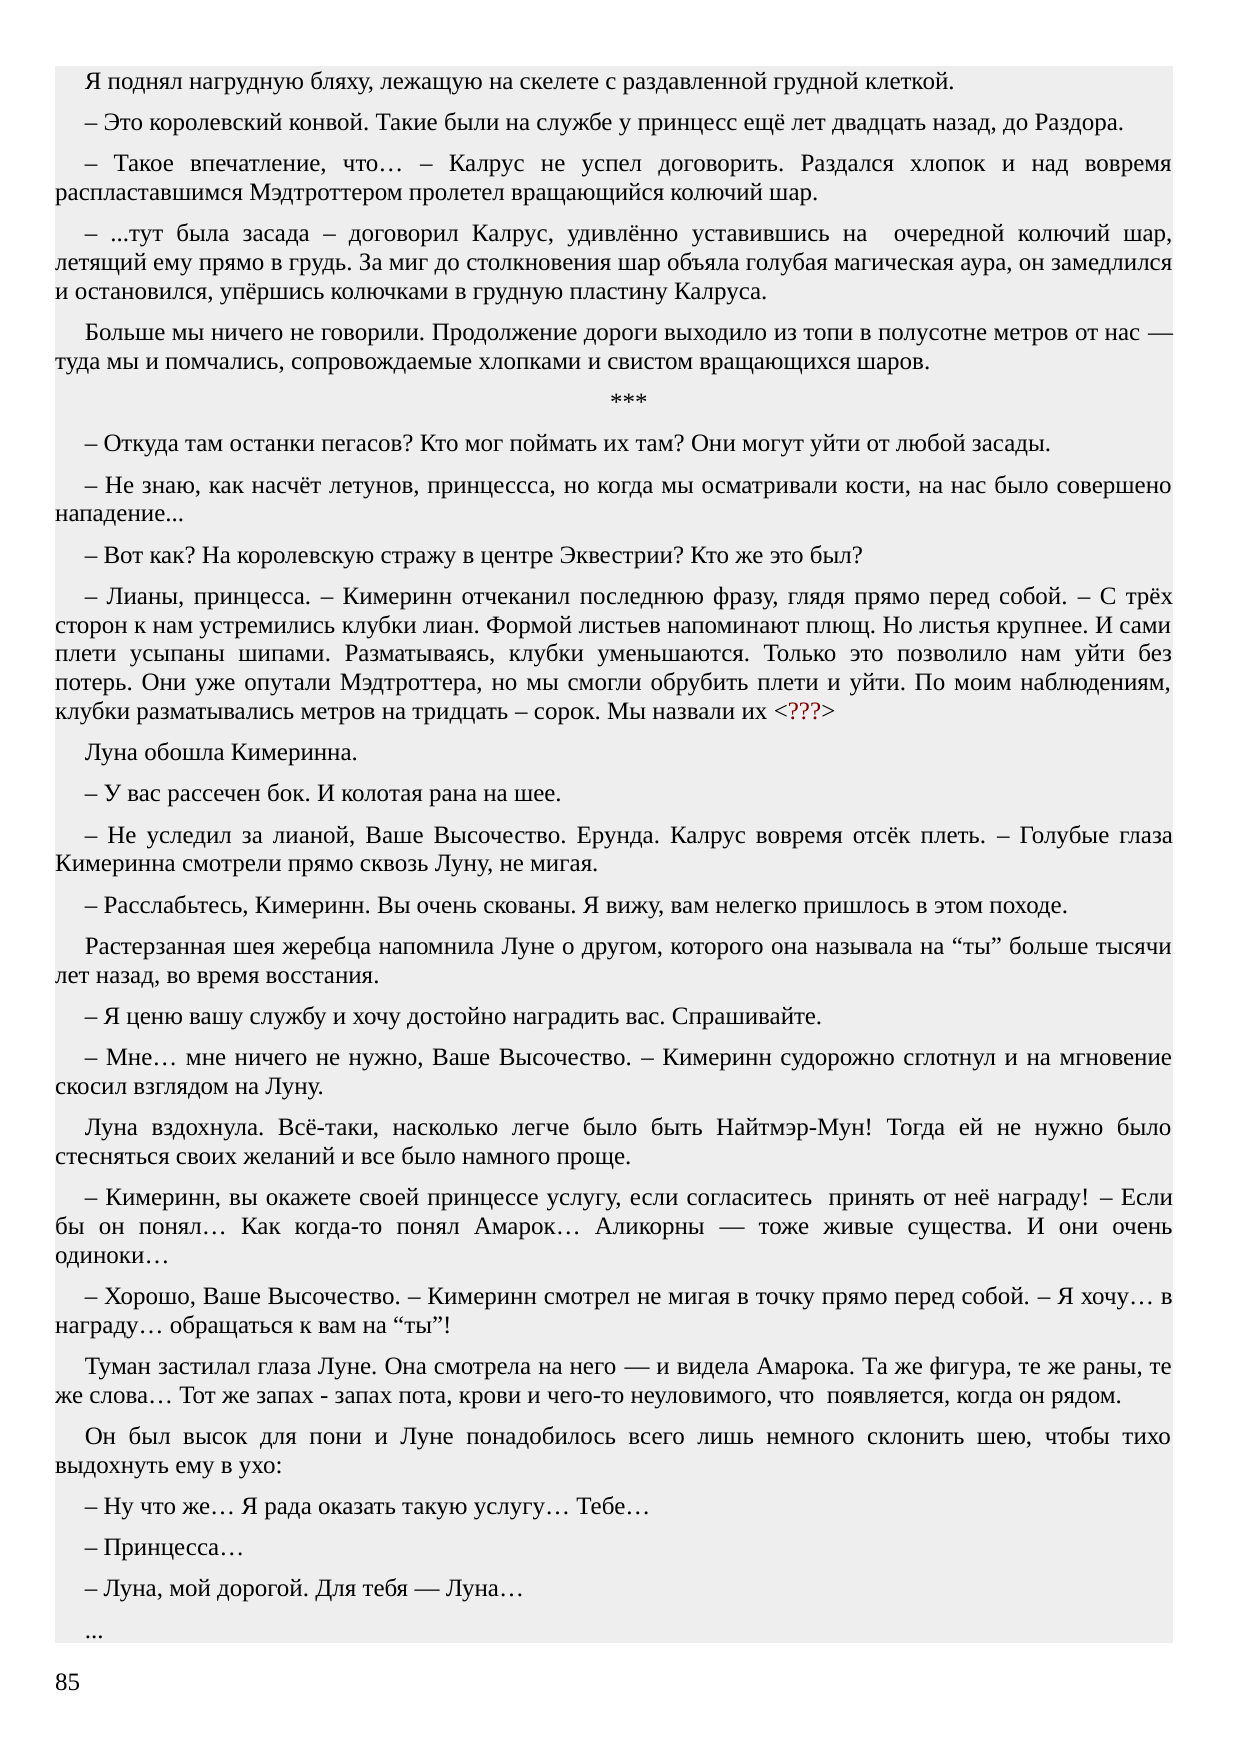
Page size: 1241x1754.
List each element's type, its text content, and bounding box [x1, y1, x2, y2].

text – ...тут была засада – договорил Калрус, удивлённо уставившись на очередной колючий шар, летящий ему прямо в грудь. За миг до столкновения шар объяла голубая магическая аура, он замедлился и остановился, упёршись колючками в грудную пластину Калруса. [55, 218, 1173, 305]
text – Принцесса… [55, 1532, 1173, 1561]
text – Хорошо, Ваше Высочество. – Кимеринн смотрел не мигая в точку прямо перед собой. – Я хочу… в награду… обращаться к вам на “ты”! [55, 1281, 1173, 1338]
text ... [55, 1615, 1173, 1643]
text – Не уследил за лианой, Ваше Высочество. Ерунда. Калрус вовремя отсёк плеть. – Голубые глаза Кимеринна смотрели прямо сквозь Луну, не мигая. [55, 820, 1173, 877]
text – Лианы, принцесса. – Кимеринн отчеканил последнюю фразу, глядя прямо перед собой. – С трёх сторон к нам устремились клубки лиан. Формой листьев напоминают плющ. Но листья крупнее. И сами плети усыпаны шипами. Разматываясь, клубки уменьшаются. Только это позволило нам уйти без потерь. Они уже опутали Мэдтроттера, но мы смогли обрубить плети и уйти. По моим наблюдениям, клубки разматывались метров на тридцать – сорок. Мы назвали их <???> [55, 581, 1173, 725]
text Больше мы ничего не говорили. Продолжение дороги выходило из топи в полусотне метров от нас — туда мы и помчались, сопровождаемые хлопками и свистом вращающихся шаров. [55, 317, 1173, 375]
text Растерзанная шея жеребца напомнила Луне о другом, которого она называла на “ты” больше тысячи лет назад, во время восстания. [55, 931, 1173, 988]
text Луна обошла Кимеринна. [55, 737, 1173, 766]
text Он был высок для пони и Луне понадобилось всего лишь немного склонить шею, чтобы тихо выдохнуть ему в ухо: [55, 1421, 1173, 1478]
text Луна вздохнула. Всё-таки, насколько легче было быть Найтмэр-Мун! Тогда ей не нужно было стесняться своих желаний и все было намного проще. [55, 1112, 1173, 1170]
text Я поднял нагрудную бляху, лежащую на скелете с раздавленной грудной клеткой. [55, 66, 1173, 95]
text – Кимеринн, вы окажете своей принцессе услугу, если согласитесь принять от неё награду! – Если бы он понял… Как когда-то понял Амарок… Аликорны — тоже живые существа. И они очень одиноки… [55, 1182, 1173, 1268]
text – У вас рассечен бок. И колотая рана на шее. [55, 778, 1173, 807]
text – Не знаю, как насчёт летунов, принцессса, но когда мы осматривали кости, на нас было совершено нападение... [55, 470, 1173, 527]
text – Откуда там останки пегасов? Кто мог поймать их там? Они могут уйти от любой засады. [55, 428, 1173, 457]
text – Я ценю вашу службу и хочу достойно наградить вас. Спрашивайте. [55, 1001, 1173, 1030]
text – Вот как? На королевскую стражу в центре Эквестрии? Кто же это был? [55, 540, 1173, 568]
text *** [55, 387, 1173, 416]
text – Мне… мне ничего не нужно, Ваше Высочество. – Кимеринн судорожно сглотнул и на мгновение скосил взглядом на Луну. [55, 1042, 1173, 1100]
text – Ну что же… Я рада оказать такую услугу… Тебе… [55, 1491, 1173, 1520]
text – Это королевский конвой. Такие были на службе у принцесс ещё лет двадцать назад, до Раздора. [55, 107, 1173, 136]
text – Расслабьтесь, Кимеринн. Вы очень скованы. Я вижу, вам нелегко пришлось в этом походе. [55, 890, 1173, 918]
text Туман застилал глаза Луне. Она смотрела на него — и видела Амарока. Та же фигура, те же раны, те же слова… Тот же запах - запах пота, крови и чего-то неуловимого, что появляется, когда он рядом. [55, 1351, 1173, 1408]
text – Такое впечатление, что… – Калрус не успел договорить. Раздался хлопок и над вовремя распластавшимся Мэдтроттером пролетел вращающийся колючий шар. [55, 148, 1173, 206]
text – Луна, мой дорогой. Для тебя — Луна… [55, 1573, 1173, 1602]
